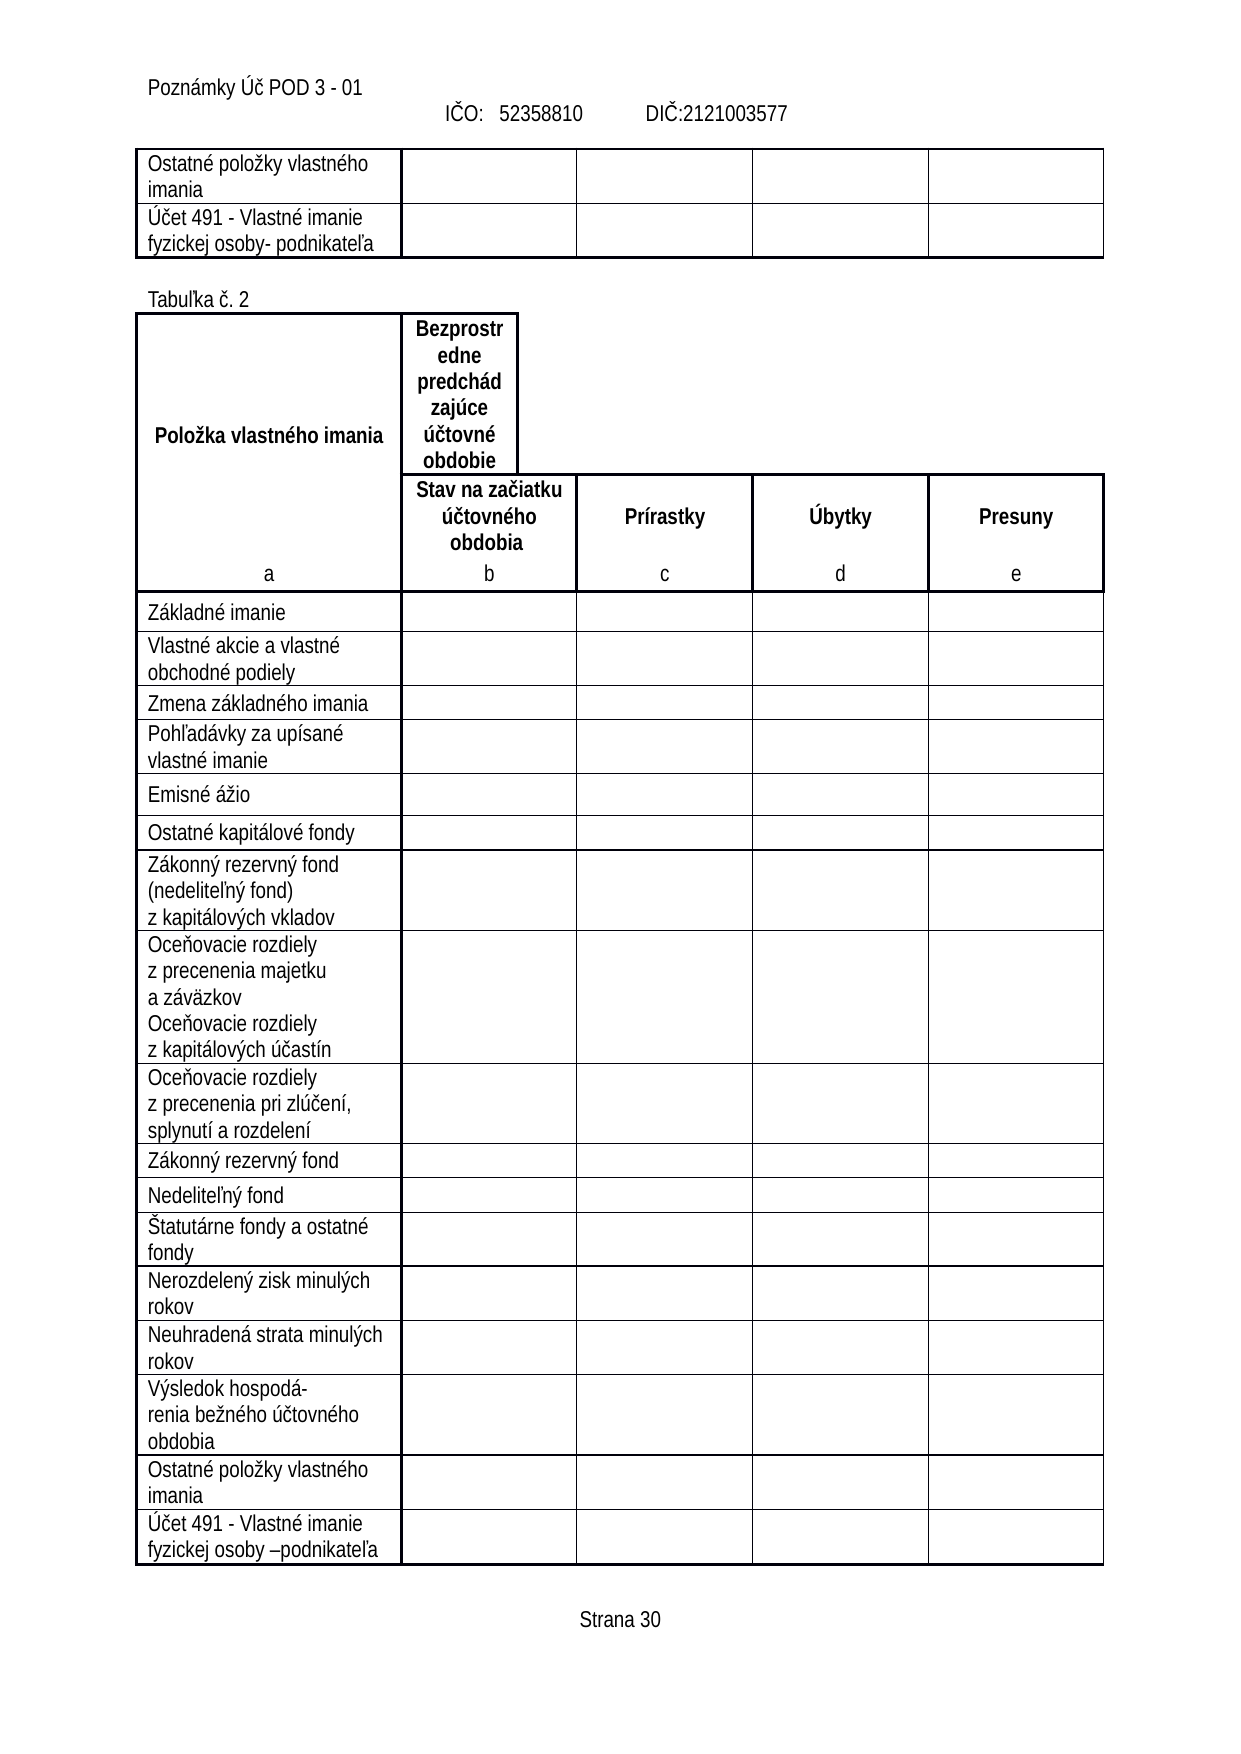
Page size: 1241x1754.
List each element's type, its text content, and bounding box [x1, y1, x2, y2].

table_cell [929, 720, 1103, 773]
table_cell Základné imanie [138, 593, 400, 631]
table_cell [577, 931, 752, 1010]
table_header [577, 312, 752, 473]
table_cell [577, 1010, 752, 1063]
table_cell [403, 593, 576, 631]
table_cell [929, 686, 1103, 719]
table_cell Oceňovacie rozdiely z precenenia pri zlúčení, splynutí a rozdelení [138, 1064, 400, 1143]
table_cell [929, 1267, 1103, 1320]
table_cell [753, 774, 928, 814]
table_cell Výsledok hospodá-renia bežného účtovného obdobia [138, 1375, 400, 1454]
table_cell [929, 150, 1103, 202]
table_cell [403, 1178, 576, 1212]
table_cell [577, 1178, 752, 1212]
table_cell [403, 1456, 576, 1509]
table_cell [403, 632, 576, 685]
table_cell Ostatné položky vlastného imania [138, 1456, 400, 1509]
table_cell Stav na začiatku účtovného obdobia [403, 476, 575, 556]
table_cell d [754, 556, 927, 590]
table_cell Prírastky [578, 476, 751, 556]
table_cell Zákonný rezervný fond (nedeliteľný fond) z kapitálových vkladov [138, 851, 400, 930]
table_cell b [403, 556, 575, 590]
table_cell [403, 816, 576, 849]
table_cell [577, 204, 752, 256]
table_cell [929, 1510, 1103, 1563]
table_cell [753, 1321, 928, 1374]
table_cell [577, 816, 752, 849]
table_cell [929, 1010, 1103, 1063]
table_cell [753, 204, 928, 256]
table_cell [753, 1510, 928, 1563]
table_cell Zmena základného imania [138, 686, 400, 719]
table_cell [753, 1144, 928, 1177]
table_cell Vlastné akcie a vlastné obchodné podiely [138, 632, 400, 685]
table_cell [403, 686, 576, 719]
table_cell [753, 720, 928, 773]
table_cell [753, 1267, 928, 1320]
table_cell [577, 1144, 752, 1177]
table_cell [403, 1510, 576, 1563]
table_cell [753, 1456, 928, 1509]
table_header [928, 312, 1104, 473]
table_cell Oceňovacie rozdiely z precenenia majetku a záväzkov [138, 931, 400, 1010]
table_cell [577, 1321, 752, 1374]
table_cell [403, 851, 576, 930]
table_cell [929, 931, 1103, 1010]
table_cell [753, 1010, 928, 1063]
table_cell [577, 1213, 752, 1265]
table_cell [929, 204, 1103, 256]
table_cell [929, 1178, 1103, 1212]
table_cell [577, 851, 752, 930]
table_cell [753, 1213, 928, 1265]
table_cell [403, 931, 576, 1010]
table_cell [929, 816, 1103, 849]
table_cell Oceňovacie rozdiely z kapitálových účastín [138, 1010, 400, 1063]
table_cell [929, 1144, 1103, 1177]
table_cell [577, 1267, 752, 1320]
table_cell e [930, 556, 1102, 590]
table_cell [929, 1456, 1103, 1509]
table_header Bezprostredne predchádzajúce účtovné obdobie [403, 315, 516, 473]
table_cell Štatutárne fondy a ostatné fondy [138, 1213, 400, 1265]
table_cell [753, 1375, 928, 1454]
table_cell [753, 686, 928, 719]
table_cell [403, 1321, 576, 1374]
table_cell [403, 774, 576, 814]
table_cell c [578, 556, 751, 590]
table_cell [403, 1010, 576, 1063]
table_cell [403, 1375, 576, 1454]
table_cell Ostatné položky vlastného imania [138, 150, 400, 202]
table_cell [577, 686, 752, 719]
table_cell [577, 774, 752, 814]
table_cell [753, 150, 928, 202]
table_cell Účet 491 - Vlastné imanie fyzickej osoby- podnikateľa [138, 204, 400, 256]
table_cell [403, 150, 576, 202]
table_cell [403, 204, 576, 256]
table_cell [403, 720, 576, 773]
table_cell [577, 632, 752, 685]
table_cell [577, 720, 752, 773]
table_cell [403, 1267, 576, 1320]
table_cell a [138, 556, 400, 590]
table_cell [753, 931, 928, 1010]
table_cell [577, 1510, 752, 1563]
table_cell [929, 774, 1103, 814]
table_cell [577, 1456, 752, 1509]
table_cell Neuhradená strata minulých rokov [138, 1321, 400, 1374]
text Tabuľka č. 2 [148, 286, 1092, 312]
table_header [519, 312, 577, 473]
table_cell Ostatné kapitálové fondy [138, 816, 400, 849]
table_cell [929, 1064, 1103, 1143]
table_cell [753, 1064, 928, 1143]
table_cell Nerozdelený zisk minulých rokov [138, 1267, 400, 1320]
table_cell [753, 1178, 928, 1212]
table_cell [403, 1064, 576, 1143]
table_header Položka vlastného imania [138, 315, 400, 556]
table_cell [929, 1375, 1103, 1454]
table_cell [929, 593, 1103, 631]
table_cell [929, 851, 1103, 930]
table_cell Účet 491 - Vlastné imanie fyzickej osoby –podnikateľa [138, 1510, 400, 1563]
table_cell Zákonný rezervný fond [138, 1144, 400, 1177]
table_cell [753, 851, 928, 930]
table_cell Pohľadávky za upísané vlastné imanie [138, 720, 400, 773]
table_cell [403, 1144, 576, 1177]
table_cell [929, 1321, 1103, 1374]
table_cell [403, 1213, 576, 1265]
table_cell [929, 632, 1103, 685]
table_header [753, 312, 928, 473]
table_cell [753, 593, 928, 631]
table_cell [577, 1375, 752, 1454]
table_cell Nedeliteľný fond [138, 1178, 400, 1212]
table_cell [577, 150, 752, 202]
table_cell [577, 593, 752, 631]
table_cell [753, 816, 928, 849]
table_cell [929, 1213, 1103, 1265]
table_cell [577, 1064, 752, 1143]
table_cell [753, 632, 928, 685]
table_cell Úbytky [754, 476, 927, 556]
table_cell Presuny [930, 476, 1102, 556]
table_cell Emisné ážio [138, 774, 400, 814]
